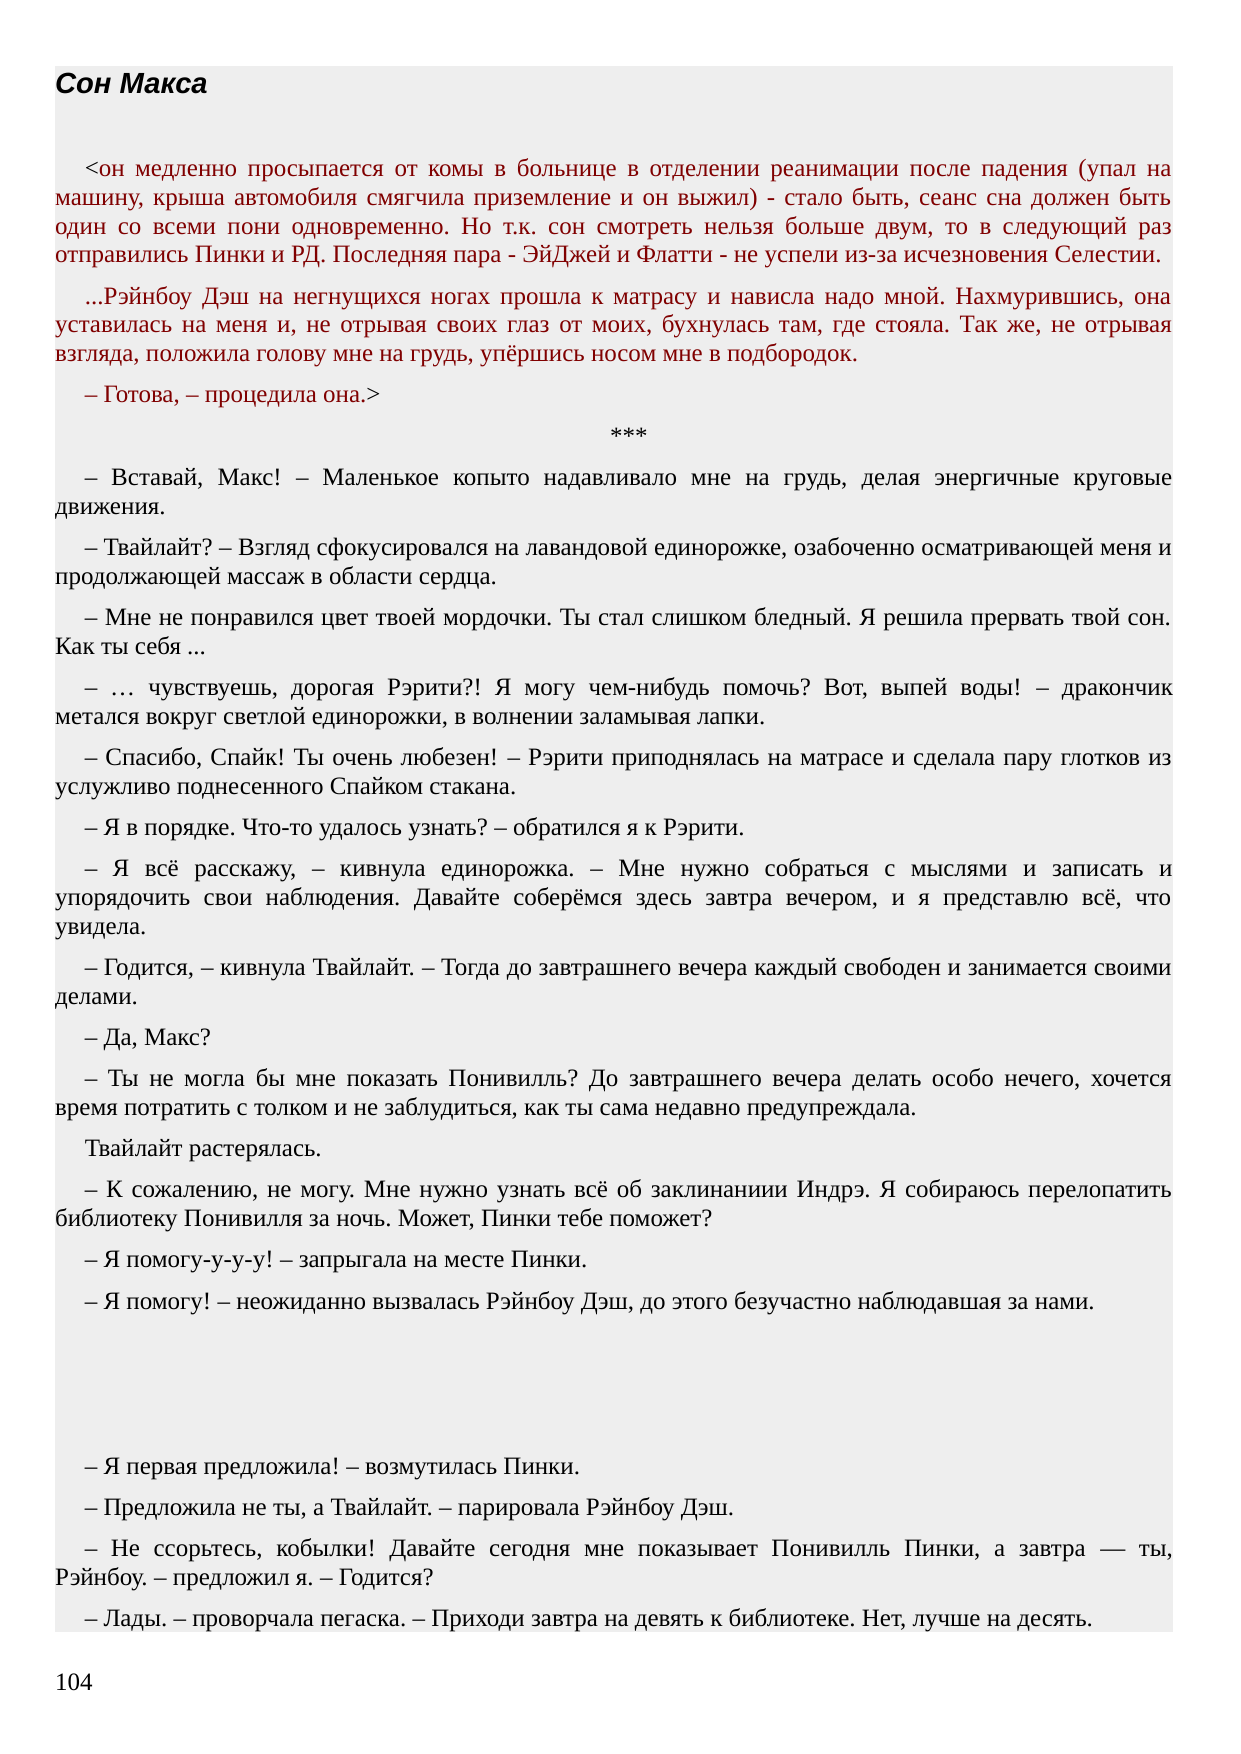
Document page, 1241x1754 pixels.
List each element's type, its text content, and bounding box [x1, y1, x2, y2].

text Твайлайт растерялась. [55, 1133, 1173, 1162]
text – … чувствуешь, дорогая Рэрити?! Я могу чем-нибудь помочь? Вот, выпей воды! – дракончик метался вокруг светлой единорожки, в волнении заламывая лапки. [55, 672, 1173, 729]
text *** [55, 421, 1173, 449]
text – Не ссорьтесь, кобылки! Давайте сегодня мне показывает Понивилль Пинки, а завтра — ты, Рэйнбоу. – предложил я. – Годится? [55, 1533, 1173, 1591]
text <он медленно просыпается от комы в больнице в отделении реанимации после падения (упал на машину, крыша автомобиля смягчила приземление и он выжил) - стало быть, сеанс сна должен быть один со всеми пони одновременно. Но т.к. сон смотреть нельзя больше двум, то в следующий раз отправились Пинки и РД. Последняя пара - ЭйДжей и Флатти - не успели из-за исчезновения Селестии. [55, 153, 1173, 268]
text – К сожалению, не могу. Мне нужно узнать всё об заклинаниии Индрэ. Я собираюсь перелопатить библиотеку Понивилля за ночь. Может, Пинки тебе поможет? [55, 1174, 1173, 1232]
text – Ты не могла бы мне показать Понивилль? До завтрашнего вечера делать особо нечего, хочется время потратить с толком и не заблудиться, как ты сама недавно предупреждала. [55, 1063, 1173, 1121]
subtitle Сон Макса [55, 66, 1173, 99]
text ...Рэйнбоу Дэш на негнущихся ногах прошла к матрасу и нависла надо мной. Нахмурившись, она уставилась на меня и, не отрывая своих глаз от моих, бухнулась там, где стояла. Так же, не отрывая взгляда, положила голову мне на грудь, упёршись носом мне в подбородок. [55, 281, 1173, 367]
text – Я в порядке. Что-то удалось узнать? – обратился я к Рэрити. [55, 812, 1173, 841]
text – Годится, – кивнула Твайлайт. – Тогда до завтрашнего вечера каждый свободен и занимается своими делами. [55, 952, 1173, 1009]
text – Я помогу! – неожиданно вызвалась Рэйнбоу Дэш, до этого безучастно наблюдавшая за нами. [55, 1286, 1173, 1314]
text – Я всё расскажу, – кивнула единорожка. – Мне нужно собраться с мыслями и записать и упорядочить свои наблюдения. Давайте соберёмся здесь завтра вечером, и я представлю всё, что увидела. [55, 853, 1173, 939]
text – Я первая предложила! – возмутилась Пинки. [55, 1451, 1173, 1479]
text – Я помогу-у-у-у! – запрыгала на месте Пинки. [55, 1244, 1173, 1273]
text – Твайлайт? – Взгляд сфокусировался на лавандовой единорожке, озабоченно осматривающей меня и продолжающей массаж в области сердца. [55, 532, 1173, 589]
text – Лады. – проворчала пегаска. – Приходи завтра на девять к библиотеке. Нет, лучше на десять. [55, 1603, 1173, 1632]
text – Мне не понравился цвет твоей мордочки. Ты стал слишком бледный. Я решила прервать твой сон. Как ты себя ... [55, 602, 1173, 659]
text – Спасибо, Спайк! Ты очень любезен! – Рэрити приподнялась на матрасе и сделала пару глотков из услужливо поднесенного Спайком стакана. [55, 742, 1173, 799]
text – Предложила не ты, а Твайлайт. – парировала Рэйнбоу Дэш. [55, 1492, 1173, 1521]
text – Да, Макс? [55, 1022, 1173, 1051]
text – Готова, – процедила она.> [55, 379, 1173, 408]
text – Вставай, Макс! – Маленькое копыто надавливало мне на грудь, делая энергичные круговые движения. [55, 462, 1173, 519]
